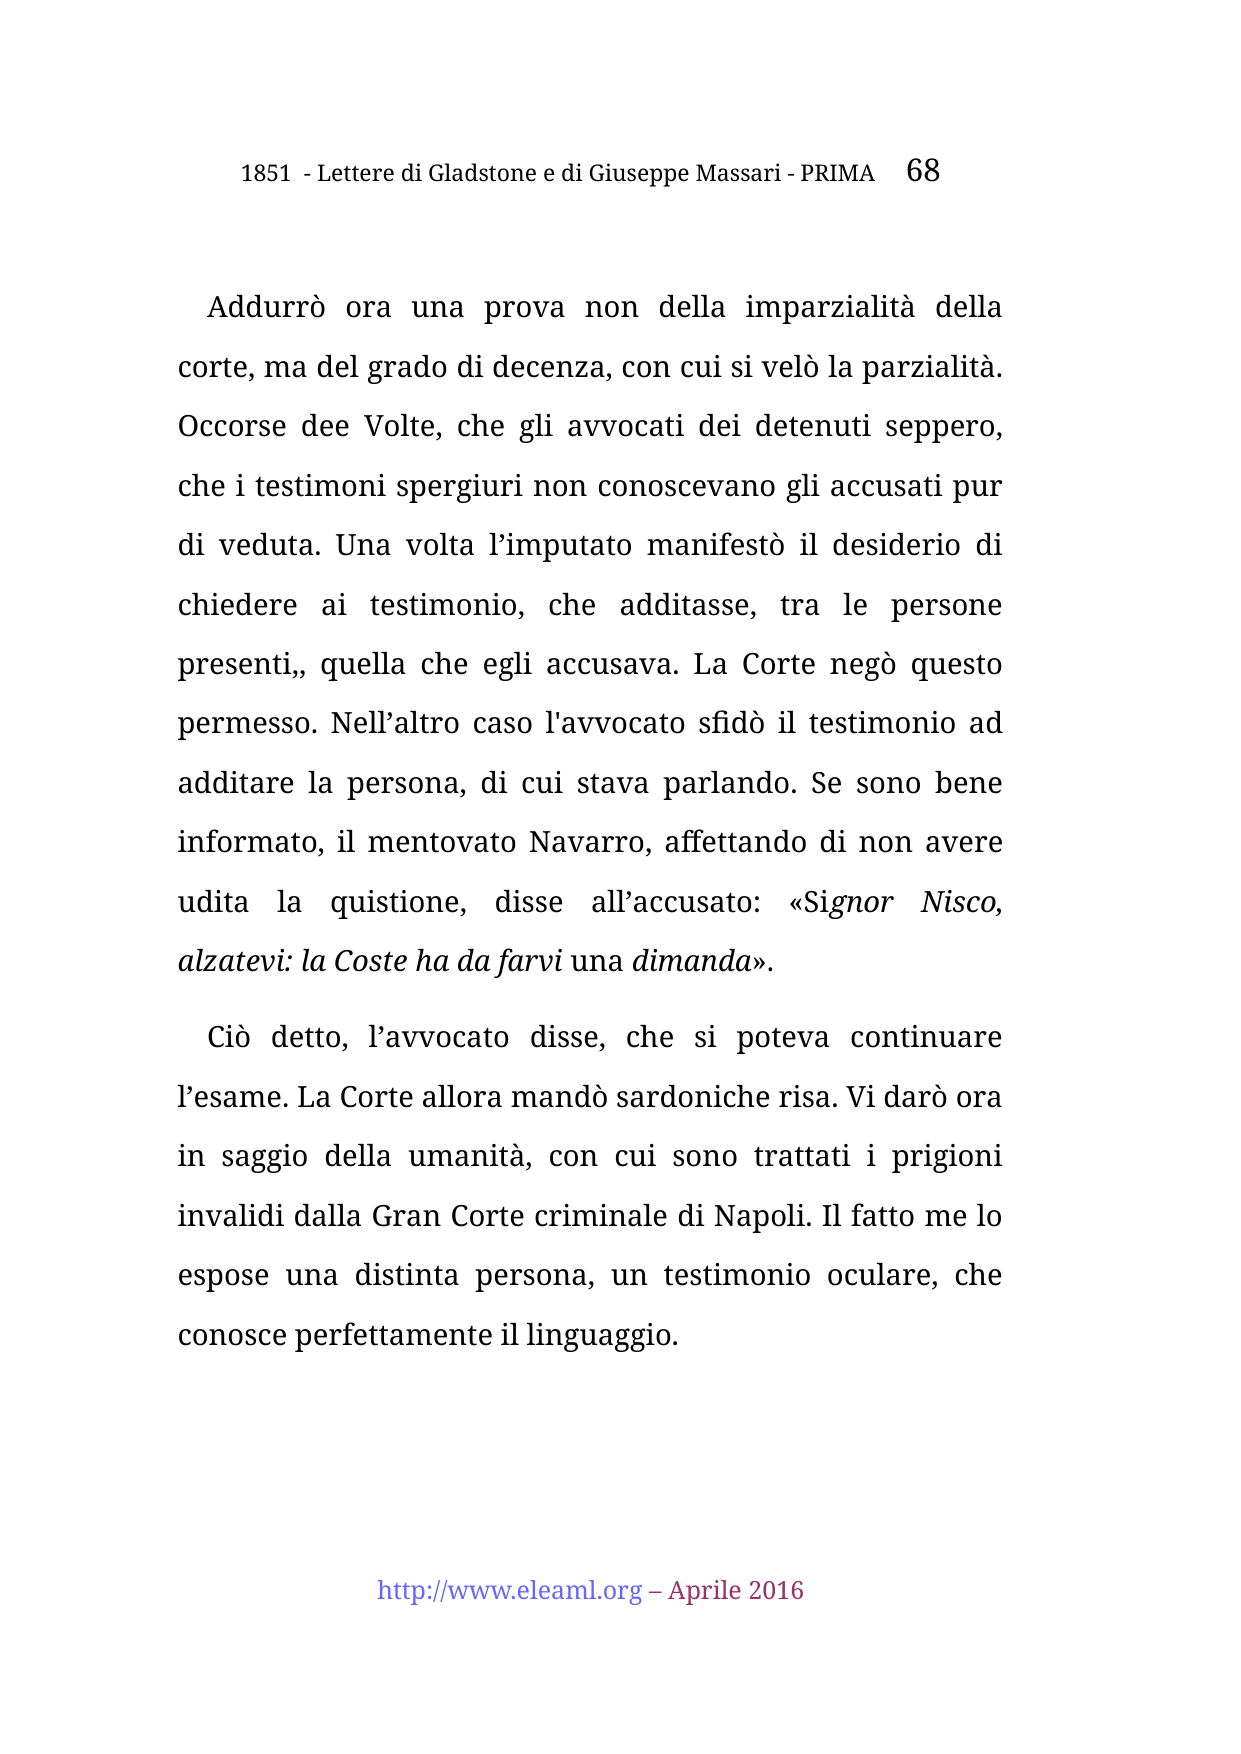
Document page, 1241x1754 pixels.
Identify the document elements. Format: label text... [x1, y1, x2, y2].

text Addurrò ora una prova non della imparzialità della corte, ma del grado di decenza, con cui si velò la parzialità. Occorse dee Volte, che gli avvocati dei detenuti seppero, che i testimoni spergiuri non conoscevano gli accusati pur di veduta. Una volta l’imputato manifestò il desiderio di chiedere ai testimonio, che additasse, tra le persone presenti,, quella che egli accusava. La Corte negò questo permesso. Nell’altro caso l'avvocato sfidò il testimonio ad additare la persona, di cui stava parlando. Se sono bene informato, il mentovato Navarro, affettando di non avere udita la quistione, disse all’accusato: «Signor Nisco, alzatevi: la Coste ha da farvi una dimanda». [177, 286, 1004, 980]
text Ciò detto, l’avvocato disse, che si poteva continuare l’esame. La Corte allora mandò sardoniche risa. Vi darò ora in saggio della umanità, con cui sono trattati i prigioni invalidi dalla Gran Corte criminale di Napoli. Il fatto me lo espose una distinta persona, un testimonio oculare, che conosce perfettamente il linguaggio. [177, 1016, 1004, 1353]
